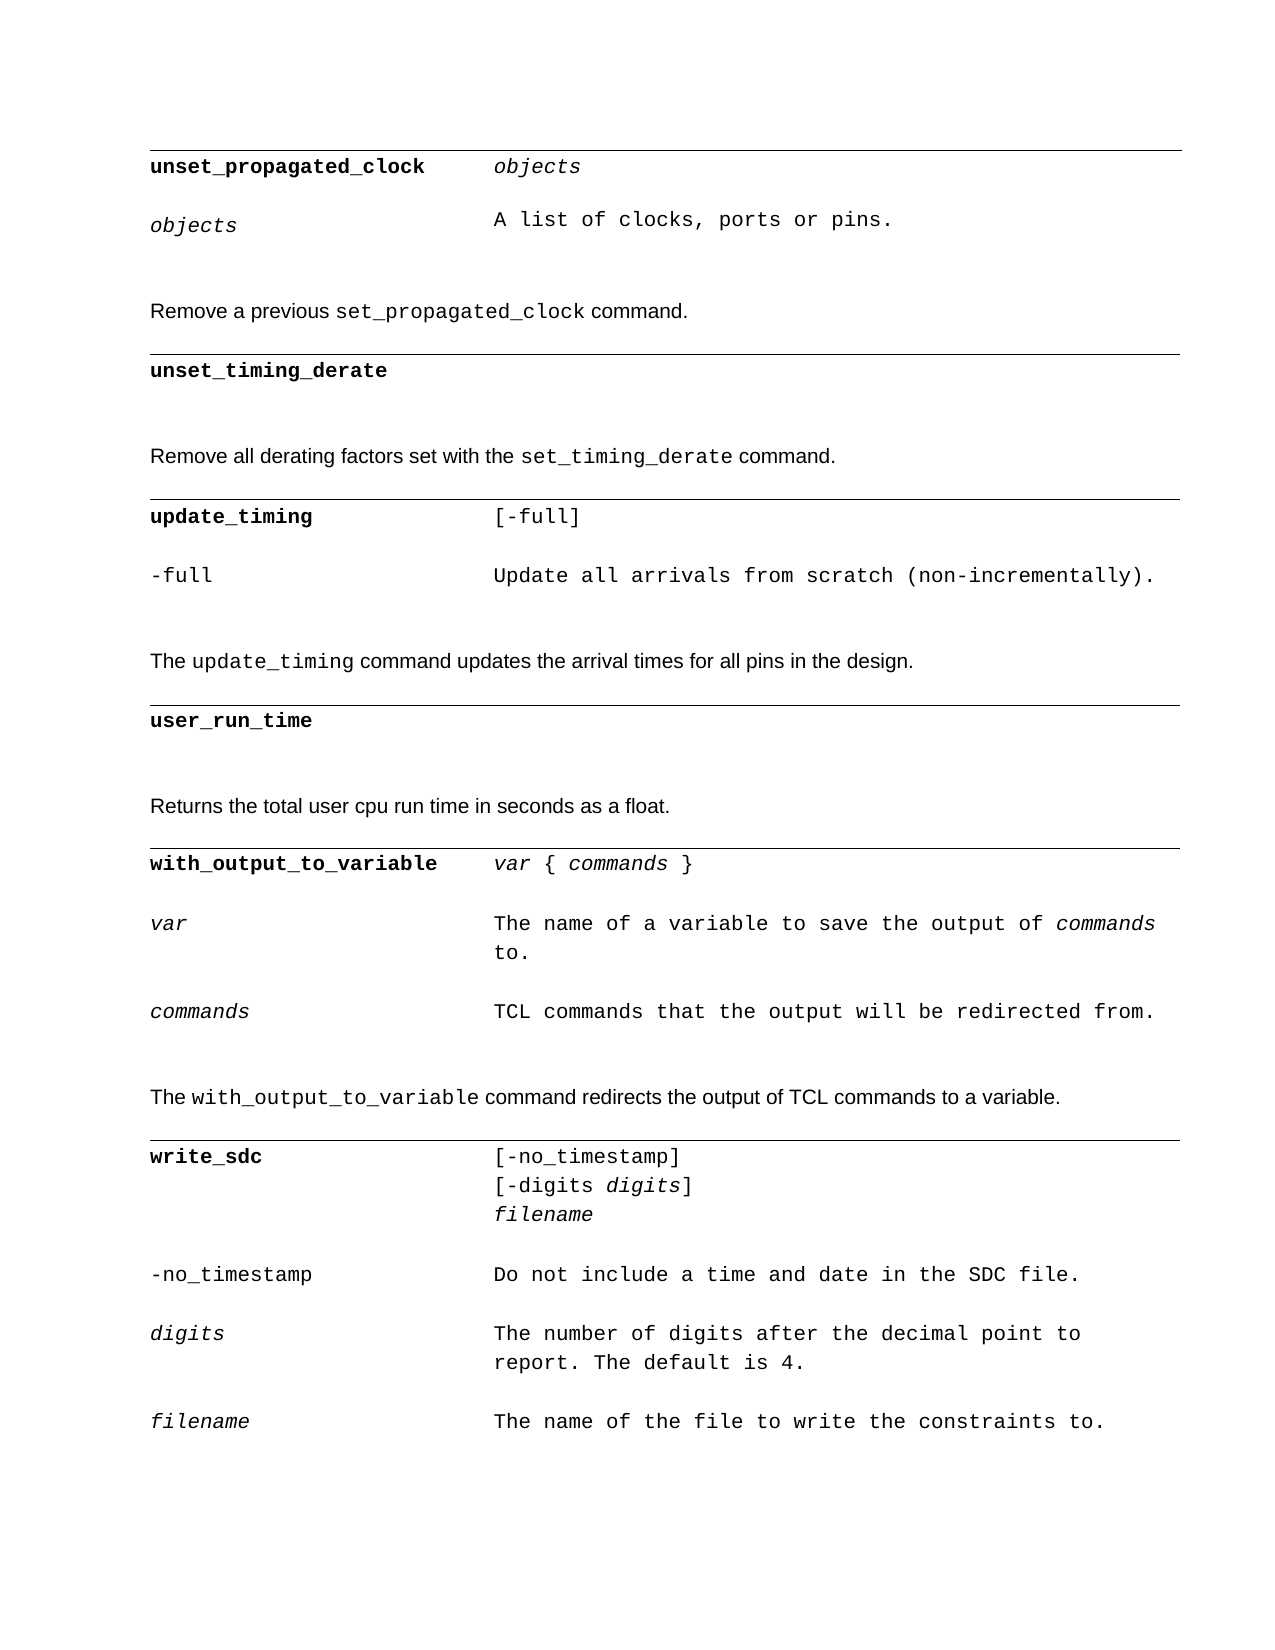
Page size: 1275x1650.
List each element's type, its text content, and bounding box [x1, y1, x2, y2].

table_cell var [150, 907, 493, 995]
table_cell -full [150, 560, 493, 619]
table_cell filename [150, 1406, 493, 1465]
table_cell The name of a variable to save the output of commands to. [493, 907, 1180, 995]
table_header with_output_to_variable [150, 849, 493, 907]
table_header var { commands } [493, 849, 1180, 907]
table_cell Do not include a time and date in the SDC file. [493, 1258, 1180, 1317]
table_header [493, 355, 1180, 413]
table_cell The name of the file to write the constraints to. [493, 1406, 1180, 1465]
text Remove a previous set_propagated_clock command. [150, 298, 1180, 324]
table_cell objects [150, 209, 493, 268]
text The with_output_to_variable command redirects the output of TCL commands to a variable. [150, 1084, 1180, 1110]
table_cell -no_timestamp [150, 1258, 493, 1317]
table_cell digits [150, 1317, 493, 1406]
table_header objects [494, 151, 1182, 209]
table_header [-full] [493, 500, 1180, 559]
table_header write_sdc [150, 1141, 493, 1258]
table_cell TCL commands that the output will be redirected from. [493, 995, 1180, 1054]
table_header [493, 706, 1180, 764]
table_header [-no_timestamp] [-digits digits] filename [493, 1141, 1180, 1258]
text The update_timing command updates the arrival times for all pins in the design. [150, 649, 1180, 674]
table_header update_timing [150, 500, 493, 559]
table_header user_run_time [150, 706, 493, 764]
table_header unset_propagated_clock [150, 151, 493, 209]
table_cell Update all arrivals from scratch (non-incrementally). [493, 560, 1180, 619]
text Returns the total user cpu run time in seconds as a float. [150, 794, 1180, 818]
text Remove all derating factors set with the set_timing_derate command. [150, 443, 1180, 469]
table_header unset_timing_derate [150, 355, 493, 413]
table_cell commands [150, 995, 493, 1054]
table_cell A list of clocks, ports or pins. [494, 209, 1182, 268]
table_cell The number of digits after the decimal point to report. The default is 4. [493, 1317, 1180, 1406]
